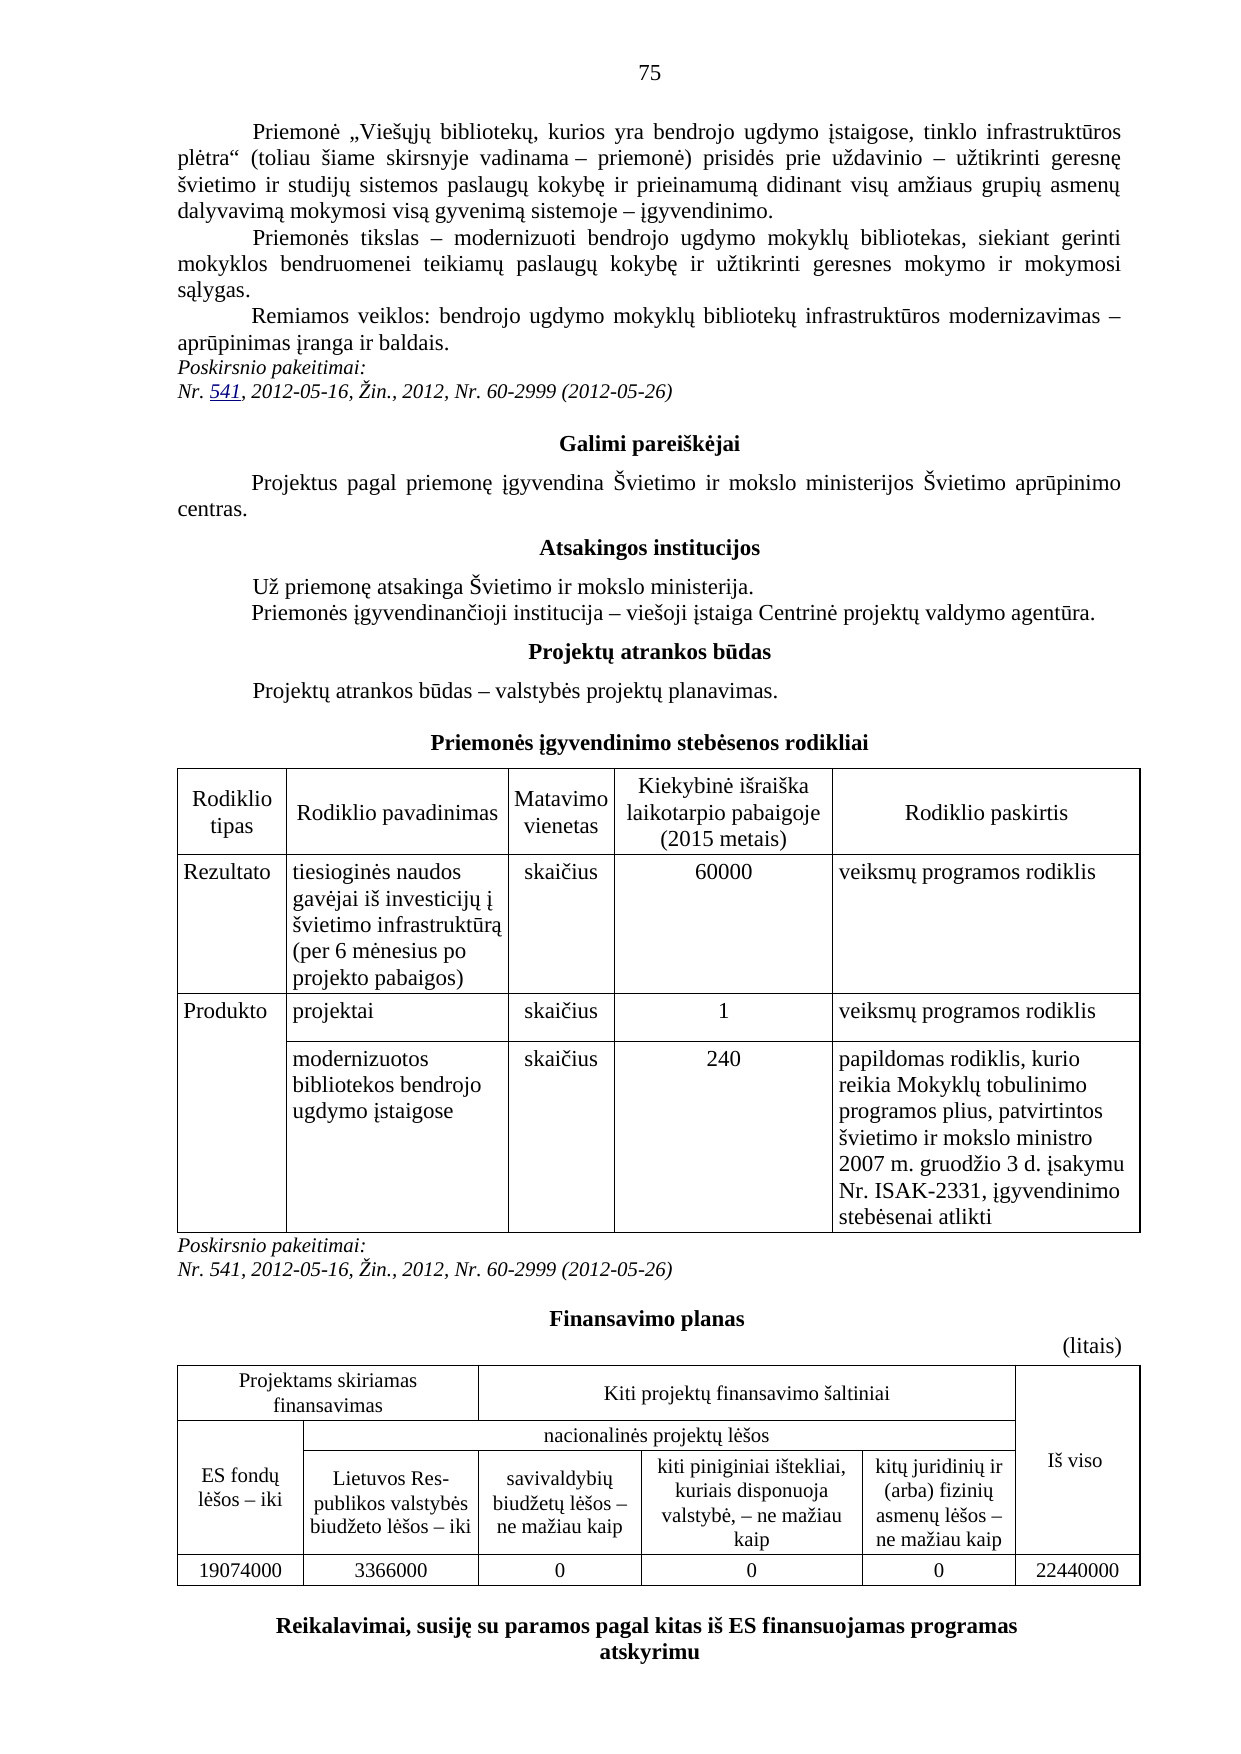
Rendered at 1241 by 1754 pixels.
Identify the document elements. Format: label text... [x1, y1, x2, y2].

table_cell tiesioginės naudos gavėjai iš investicijų į švietimo infrastruktūrą (per 6 mėnesius po projekto pabaigos) [287, 855, 508, 993]
table_cell 1 [615, 994, 832, 1041]
table_cell skaičius [509, 994, 614, 1041]
table_cell ES fondų lėšos – iki [178, 1421, 303, 1553]
table_cell Lietuvos Res­publikos valsty­bės biudžeto lėšos – iki [304, 1451, 478, 1553]
text Priemonės tikslas – modernizuoti bendrojo ugdymo mokyklų bibliotekas, siekiant gerinti mokyklos bendruomenei teikiamų paslaugų kokybę ir užtikrinti geresnes mokymo ir mokymosi sąlygas. [177, 223, 1122, 303]
text Nr. 541, 2012-05-16, Žin., 2012, Nr. 60-2999 (2012-05-26) [177, 1257, 1122, 1281]
table_header Rodiklio pavadinimas [287, 769, 508, 854]
text Priemonė „Viešųjų bibliotekų, kurios yra bendrojo ugdymo įstaigose, tinklo infrastruktūros plėtra“ (toliau šiame skirsnyje vadinama – priemonė) prisidės prie uždavinio – užtikrinti geresnę švietimo ir studijų sistemos paslaugų kokybę ir prieinamumą didinant visų amžiaus grupių asmenų dalyvavimą mokymosi visą gyvenimą sistemoje – įgyvendinimo. [177, 118, 1122, 223]
text Atsakingos institucijos [177, 534, 1122, 560]
table_cell projektai [287, 994, 508, 1041]
table_cell 60000 [615, 855, 832, 993]
table_header Matavimo vienetas [509, 769, 614, 854]
table_header Iš viso [1016, 1366, 1139, 1553]
text Projektų atrankos būdas – valstybės projektų planavimas. [215, 677, 1122, 703]
text Už priemonę atsakinga Švietimo ir mokslo ministerija. [215, 573, 1122, 599]
text Projektų atrankos būdas [177, 638, 1122, 664]
table_cell skaičius [509, 1042, 614, 1232]
text Finansavimo planas [177, 1306, 1122, 1332]
table_cell kitų juridinių ir (arba) fizinių asmenų lėšos – ne mažiau kaip [863, 1451, 1015, 1553]
table_cell Rezultato [178, 855, 286, 993]
table_cell veiksmų programos rodiklis [833, 994, 1139, 1041]
table_header Rodiklio tipas [178, 769, 286, 854]
table_cell nacionalinės projektų lėšos [304, 1421, 1015, 1450]
table_cell 0 [863, 1555, 1015, 1584]
text Projektus pagal priemonę įgyvendina Švietimo ir mokslo ministerijos Švietimo aprūpinimo centras. [177, 469, 1122, 521]
table_cell modernizuotos bibliotekos bendrojo ugdymo įstaigose [287, 1042, 508, 1232]
text Galimi pareiškėjai [177, 430, 1122, 456]
text Poskirsnio pakeitimai: [177, 1233, 1122, 1257]
text Priemonės įgyvendinančioji institucija – viešoji įstaiga Centrinė projektų valdymo agentūra. [177, 599, 1122, 625]
text Reikalavimai, susiję su paramos pagal kitas iš ES finansuojamas programas atskyrimu [177, 1612, 1122, 1664]
text Nr. 541, 2012-05-16, Žin., 2012, Nr. 60-2999 (2012-05-26) [177, 379, 1122, 403]
table_cell kiti piniginiai ištekliai, kuriais disponuoja valstybė, – ne mažiau kaip [642, 1451, 862, 1553]
table_header Kiti projektų finansavimo šaltiniai [479, 1366, 1015, 1419]
text Poskirsnio pakeitimai: [177, 355, 1122, 379]
table_header Kiekybinė išraiška laikotarpio pabaigoje (2015 metais) [615, 769, 832, 854]
table_cell 3366000 [304, 1555, 478, 1584]
table_cell 0 [642, 1555, 862, 1584]
table_cell 240 [615, 1042, 832, 1232]
text Priemonės įgyvendinimo stebėsenos rodikliai [177, 729, 1122, 756]
table_cell 22440000 [1016, 1555, 1139, 1584]
table_header Projektams skiriamas finansavimas [178, 1366, 478, 1419]
table_cell savivaldybių biudžetų lėšos – ne mažiau kaip [479, 1451, 641, 1553]
table_cell 0 [479, 1555, 641, 1584]
table_cell 19074000 [178, 1555, 303, 1584]
text Remiamos veiklos: bendrojo ugdymo mokyklų bibliotekų infrastruktūros modernizavimas – aprūpinimas įranga ir baldais. [177, 303, 1122, 355]
table_cell skaičius [509, 855, 614, 993]
table_cell Produkto [178, 994, 286, 1232]
text (litais) [177, 1332, 1122, 1358]
table_header Rodiklio paskirtis [833, 769, 1139, 854]
table_cell veiksmų programos rodiklis [833, 855, 1139, 993]
table_cell papildomas rodiklis, kurio reikia Mokyklų tobulinimo programos plius, patvirtintos švietimo ir mokslo ministro 2007 m. gruodžio 3 d. įsakymu Nr. ISAK-2331, įgyvendinimo stebėsenai atlikti [833, 1042, 1139, 1232]
